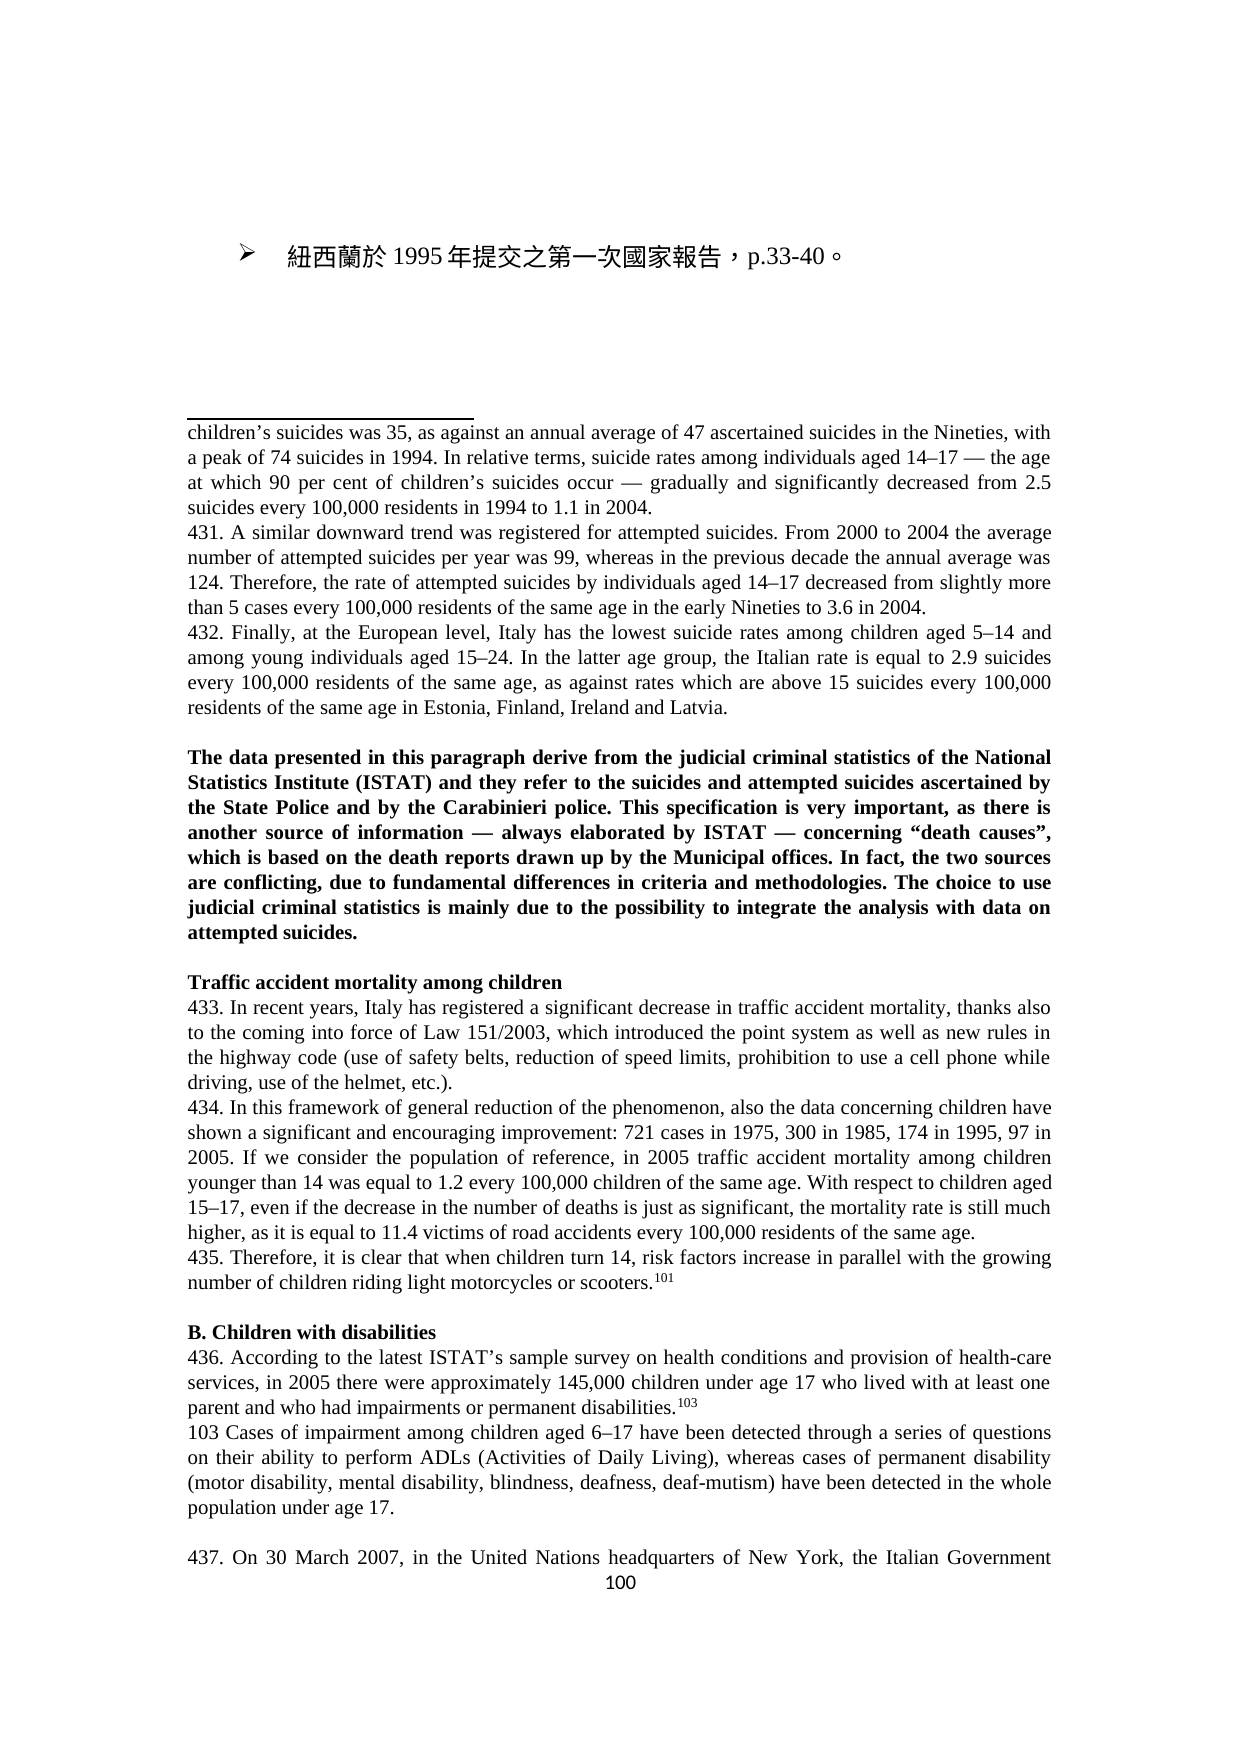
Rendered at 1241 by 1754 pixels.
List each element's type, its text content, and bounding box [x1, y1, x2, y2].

list 紐西蘭於1995年提交之第一次國家報告，p.33-40。 [237, 214, 1050, 276]
